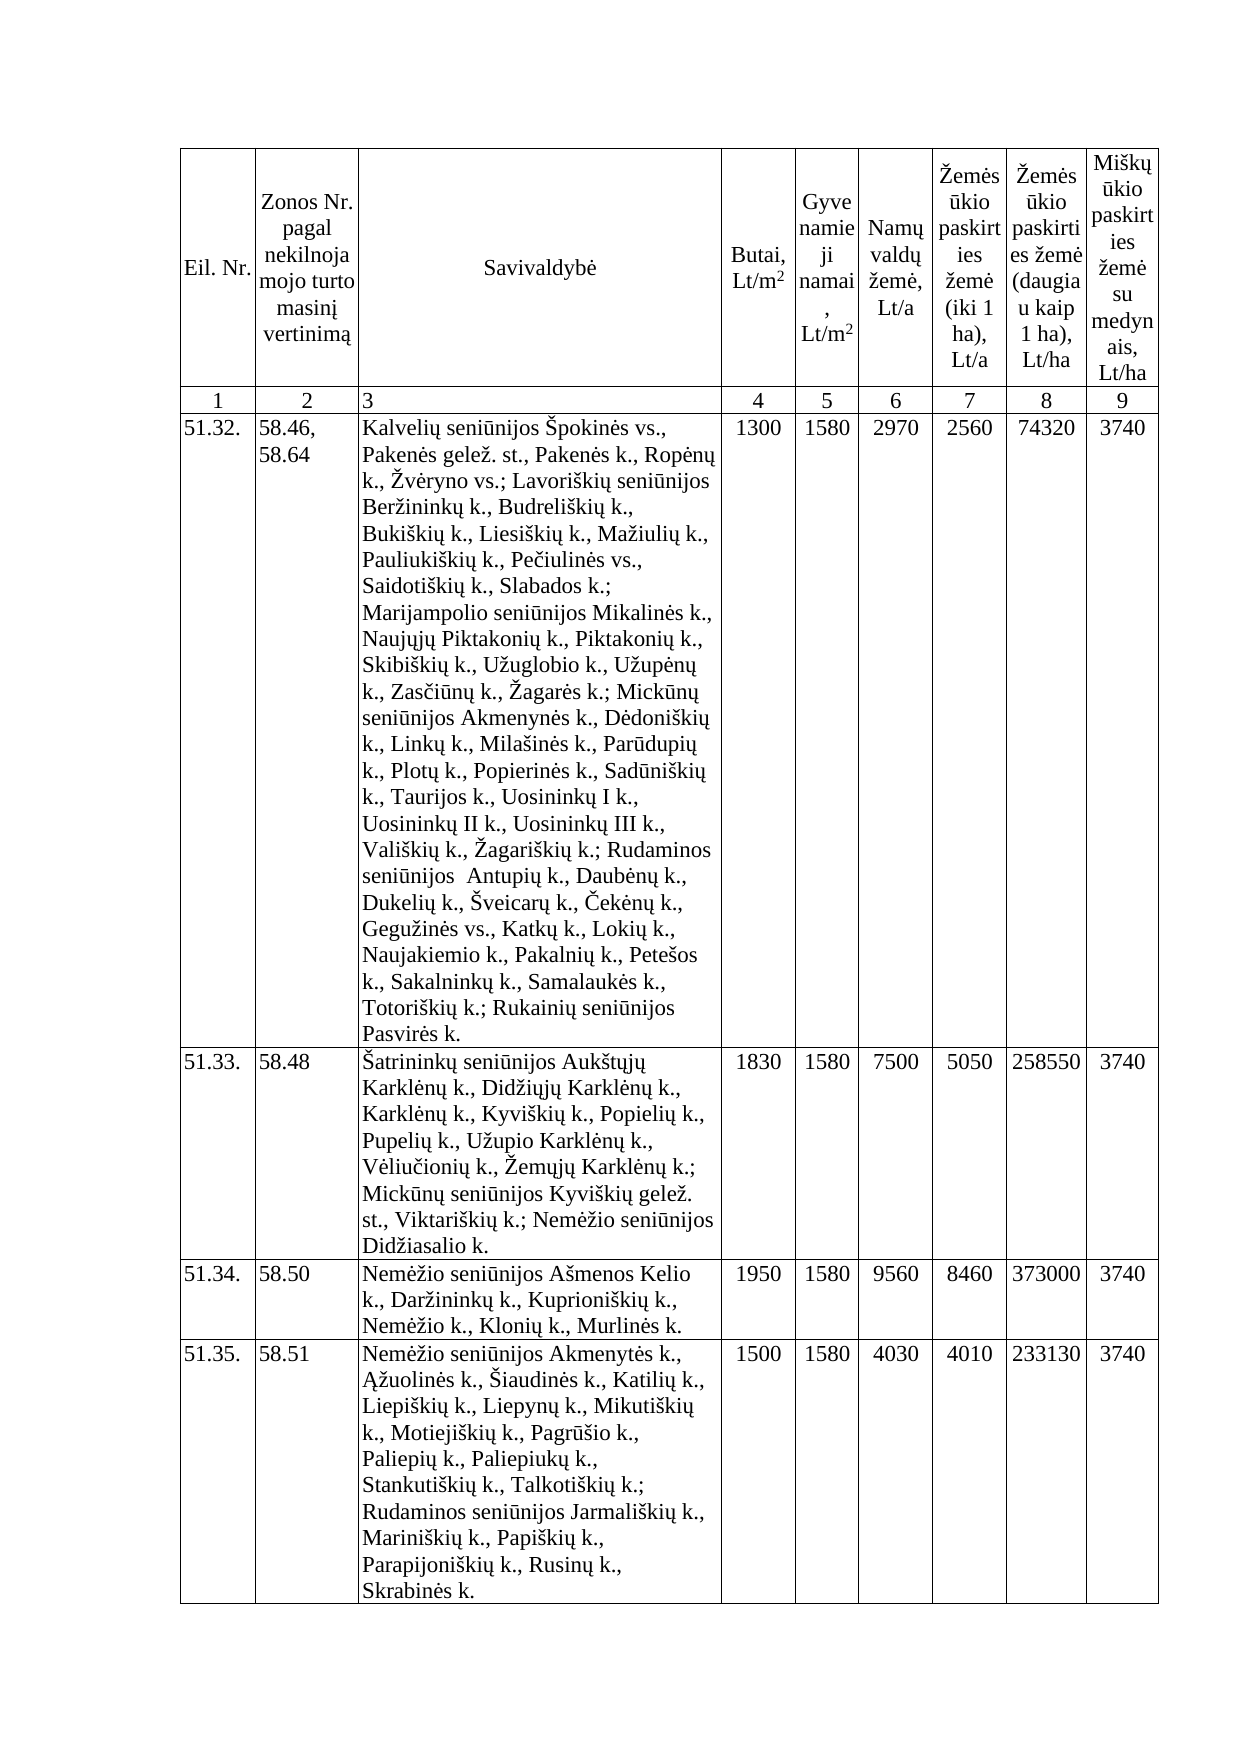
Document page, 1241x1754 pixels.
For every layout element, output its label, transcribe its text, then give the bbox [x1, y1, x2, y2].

table_cell 1580 [796, 1260, 858, 1339]
table_cell 51.32. [181, 414, 255, 1047]
table_cell 233130 [1007, 1340, 1086, 1603]
table_cell 1 [181, 387, 255, 413]
table_cell 3740 [1087, 1340, 1158, 1603]
table_header Žemės ūkio paskirties žemė (iki 1 ha), Lt/a [933, 149, 1006, 386]
table_cell 9 [1087, 387, 1158, 413]
table_cell 1830 [722, 1048, 795, 1259]
table_cell 58.50 [256, 1260, 358, 1339]
table_cell 1580 [796, 1340, 858, 1603]
table_cell 4010 [933, 1340, 1006, 1603]
table_cell Nemėžio seniūnijos Ašmenos Kelio k., Daržininkų k., Kuprioniškių k., Nemėžio k., Klonių k., Murlinės k. [359, 1260, 721, 1339]
table_cell 9560 [859, 1260, 932, 1339]
table_cell 2 [256, 387, 358, 413]
table_cell 6 [859, 387, 932, 413]
table_cell 1950 [722, 1260, 795, 1339]
table_header Savivaldybė [359, 149, 721, 386]
table_cell 5 [796, 387, 858, 413]
table_cell 3740 [1087, 1048, 1158, 1259]
table_cell 3740 [1087, 1260, 1158, 1339]
table_cell Šatrininkų seniūnijos Aukštųjų Karklėnų k., Didžiųjų Karklėnų k., Karklėnų k., Kyviškių k., Popielių k., Pupelių k., Užupio Karklėnų k., Vėliučionių k., Žemųjų Karklėnų k.; Mickūnų seniūnijos Kyviškių gelež. st., Viktariškių k.; Nemėžio seniūnijos Didžiasalio k. [359, 1048, 721, 1259]
table_cell 1580 [796, 1048, 858, 1259]
table_cell 8 [1007, 387, 1086, 413]
table_header Gyvenamieji namai, Lt/m2 [796, 149, 858, 386]
table_header Zonos Nr. pagal nekilnojamojo turto masinį vertinimą [256, 149, 358, 386]
table_cell 7 [933, 387, 1006, 413]
table_cell 58.48 [256, 1048, 358, 1259]
table_cell 1500 [722, 1340, 795, 1603]
table_cell 51.34. [181, 1260, 255, 1339]
table_cell 3740 [1087, 414, 1158, 1047]
table_cell 7500 [859, 1048, 932, 1259]
table_header Namų valdų žemė, Lt/a [859, 149, 932, 386]
table_header Butai, Lt/m2 [722, 149, 795, 386]
table_cell 1580 [796, 414, 858, 1047]
table_cell 74320 [1007, 414, 1086, 1047]
table_cell 8460 [933, 1260, 1006, 1339]
table_cell 51.33. [181, 1048, 255, 1259]
table_cell 4 [722, 387, 795, 413]
table_header Eil. Nr. [181, 149, 255, 386]
table_cell Kalvelių seniūnijos Špokinės vs., Pakenės gelež. st., Pakenės k., Ropėnų k., Žvėryno vs.; Lavoriškių seniūnijos Beržininkų k., Budreliškių k., Bukiškių k., Liesiškių k., Mažiulių k., Pauliukiškių k., Pečiulinės vs., Saidotiškių k., Slabados k.; Marijampolio seniūnijos Mikalinės k., Naujųjų Piktakonių k., Piktakonių k., Skibiškių k., Užuglobio k., Užupėnų k., Zasčiūnų k., Žagarės k.; Mickūnų seniūnijos Akmenynės k., Dėdoniškių k., Linkų k., Milašinės k., Parūdupių k., Plotų k., Popierinės k., Sadūniškių k., Taurijos k., Uosininkų I k., Uosininkų II k., Uosininkų III k., Vališkių k., Žagariškių k.; Rudaminos seniūnijos Antupių k., Daubėnų k., Dukelių k., Šveicarų k., Čekėnų k., Gegužinės vs., Katkų k., Lokių k., Naujakiemio k., Pakalnių k., Petešos k., Sakalninkų k., Samalaukės k., Totoriškių k.; Rukainių seniūnijos Pasvirės k. [359, 414, 721, 1047]
table_cell 2970 [859, 414, 932, 1047]
table_header Žemės ūkio paskirties žemė (daugiau kaip 1 ha), Lt/ha [1007, 149, 1086, 386]
table_cell 58.51 [256, 1340, 358, 1603]
table_cell 58.46, 58.64 [256, 414, 358, 1047]
table_cell 258550 [1007, 1048, 1086, 1259]
table_cell Nemėžio seniūnijos Akmenytės k., Ąžuolinės k., Šiaudinės k., Katilių k., Liepiškių k., Liepynų k., Mikutiškių k., Motiejiškių k., Pagrūšio k., Paliepių k., Paliepiukų k., Stankutiškių k., Talkotiškių k.; Rudaminos seniūnijos Jarmališkių k., Mariniškių k., Papiškių k., Parapijoniškių k., Rusinų k., Skrabinės k. [359, 1340, 721, 1603]
table_cell 51.35. [181, 1340, 255, 1603]
table_cell 2560 [933, 414, 1006, 1047]
table_cell 5050 [933, 1048, 1006, 1259]
table_cell 4030 [859, 1340, 932, 1603]
table_header Miškų ūkio paskirties žemė su medynais, Lt/ha [1087, 149, 1158, 386]
table_cell 3 [359, 387, 721, 413]
table_cell 373000 [1007, 1260, 1086, 1339]
table_cell 1300 [722, 414, 795, 1047]
